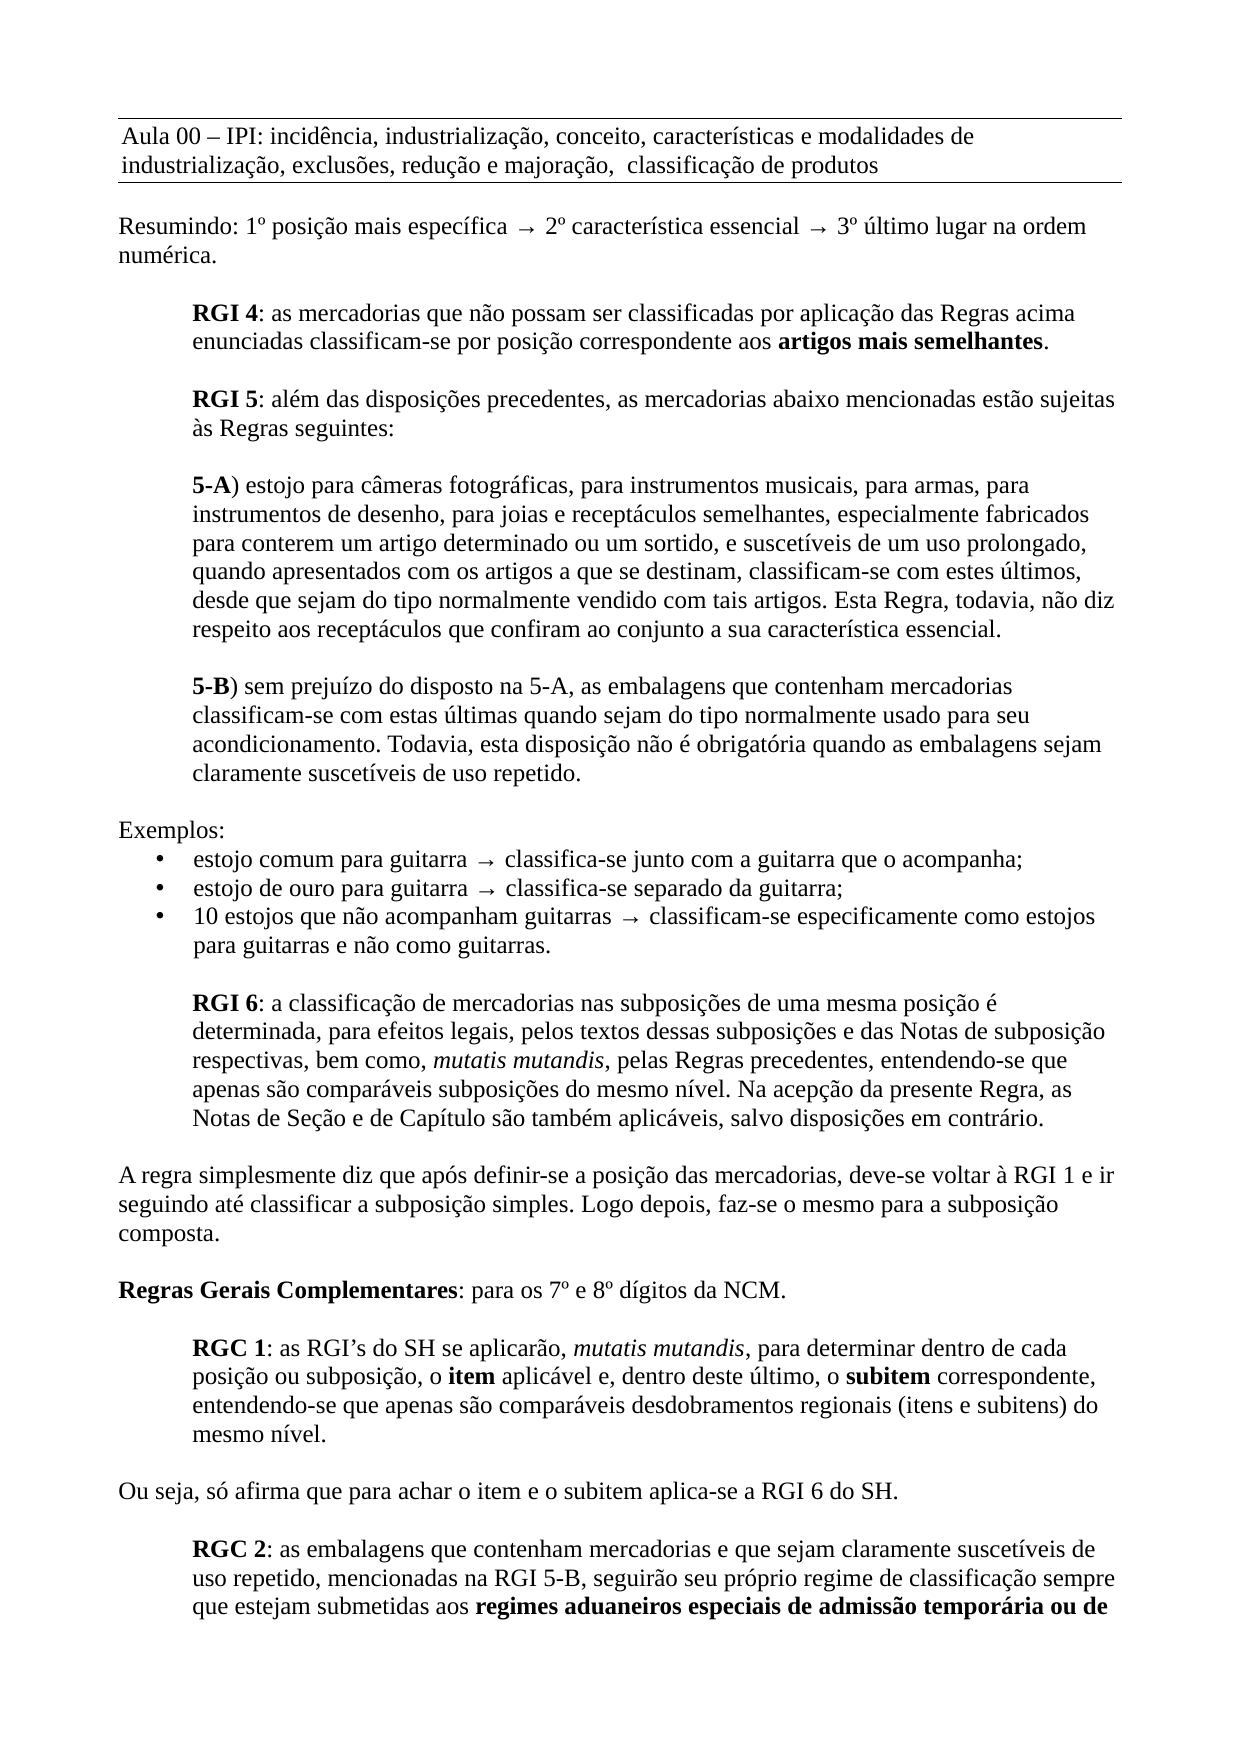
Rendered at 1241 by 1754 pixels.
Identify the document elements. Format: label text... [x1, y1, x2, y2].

list 10 estojos que não acompanham guitarras → classificam-se especificamente como estojos para guitarras e não como guitarras. [156, 901, 1122, 959]
text RGI 4: as mercadorias que não possam ser classificadas por aplicação das Regras acima enunciadas classificam-se por posição correspondente aos artigos mais semelhantes. [192, 298, 1122, 355]
text A regra simplesmente diz que após definir-se a posição das mercadorias, deve-se voltar à RGI 1 e ir seguindo até classificar a subposição simples. Logo depois, faz-se o mesmo para a subposição composta. [118, 1160, 1122, 1246]
text RGC 2: as embalagens que contenham mercadorias e que sejam claramente suscetíveis de uso repetido, mencionadas na RGI 5-B, seguirão seu próprio regime de classificação sempre que estejam submetidas aos regimes aduaneiros especiais de admissão temporária ou de [192, 1534, 1122, 1620]
text Regras Gerais Complementares: para os 7º e 8º dígitos da NCM. [118, 1275, 1122, 1304]
list estojo comum para guitarra → classifica-se junto com a guitarra que o acompanha; [156, 844, 1122, 873]
text Resumindo: 1º posição mais específica → 2º característica essencial → 3º último lugar na ordem numérica. [118, 211, 1122, 269]
text Ou seja, só afirma que para achar o item e o subitem aplica-se a RGI 6 do SH. [118, 1476, 1122, 1505]
list estojo de ouro para guitarra → classifica-se separado da guitarra; [156, 873, 1122, 901]
text RGC 1: as RGI’s do SH se aplicarão, mutatis mutandis, para determinar dentro de cada posição ou subposição, o item aplicável e, dentro deste último, o subitem correspondente, entendendo-se que apenas são comparáveis desdobramentos regionais (itens e subitens) do mesmo nível. [192, 1333, 1122, 1448]
text 5-B) sem prejuízo do disposto na 5-A, as embalagens que contenham mercadorias classificam-se com estas últimas quando sejam do tipo normalmente usado para seu acondicionamento. Todavia, esta disposição não é obrigatória quando as embalagens sejam claramente suscetíveis de uso repetido. [192, 671, 1122, 786]
text RGI 6: a classificação de mercadorias nas subposições de uma mesma posição é determinada, para efeitos legais, pelos textos dessas subposições e das Notas de subposição respectivas, bem como, mutatis mutandis, pelas Regras precedentes, entendendo-se que apenas são comparáveis subposições do mesmo nível. Na acepção da presente Regra, as Notas de Seção e de Capítulo são também aplicáveis, salvo disposições em contrário. [192, 988, 1122, 1131]
text 5-A) estojo para câmeras fotográficas, para instrumentos musicais, para armas, para instrumentos de desenho, para joias e receptáculos semelhantes, especialmente fabricados para conterem um artigo determinado ou um sortido, e suscetíveis de um uso prolongado, quando apresentados com os artigos a que se destinam, classificam-se com estes últimos, desde que sejam do tipo normalmente vendido com tais artigos. Esta Regra, todavia, não diz respeito aos receptáculos que confiram ao conjunto a sua característica essencial. [192, 470, 1122, 643]
text RGI 5: além das disposições precedentes, as mercadorias abaixo mencionadas estão sujeitas às Regras seguintes: [192, 384, 1122, 441]
text Exemplos: [118, 815, 1122, 844]
